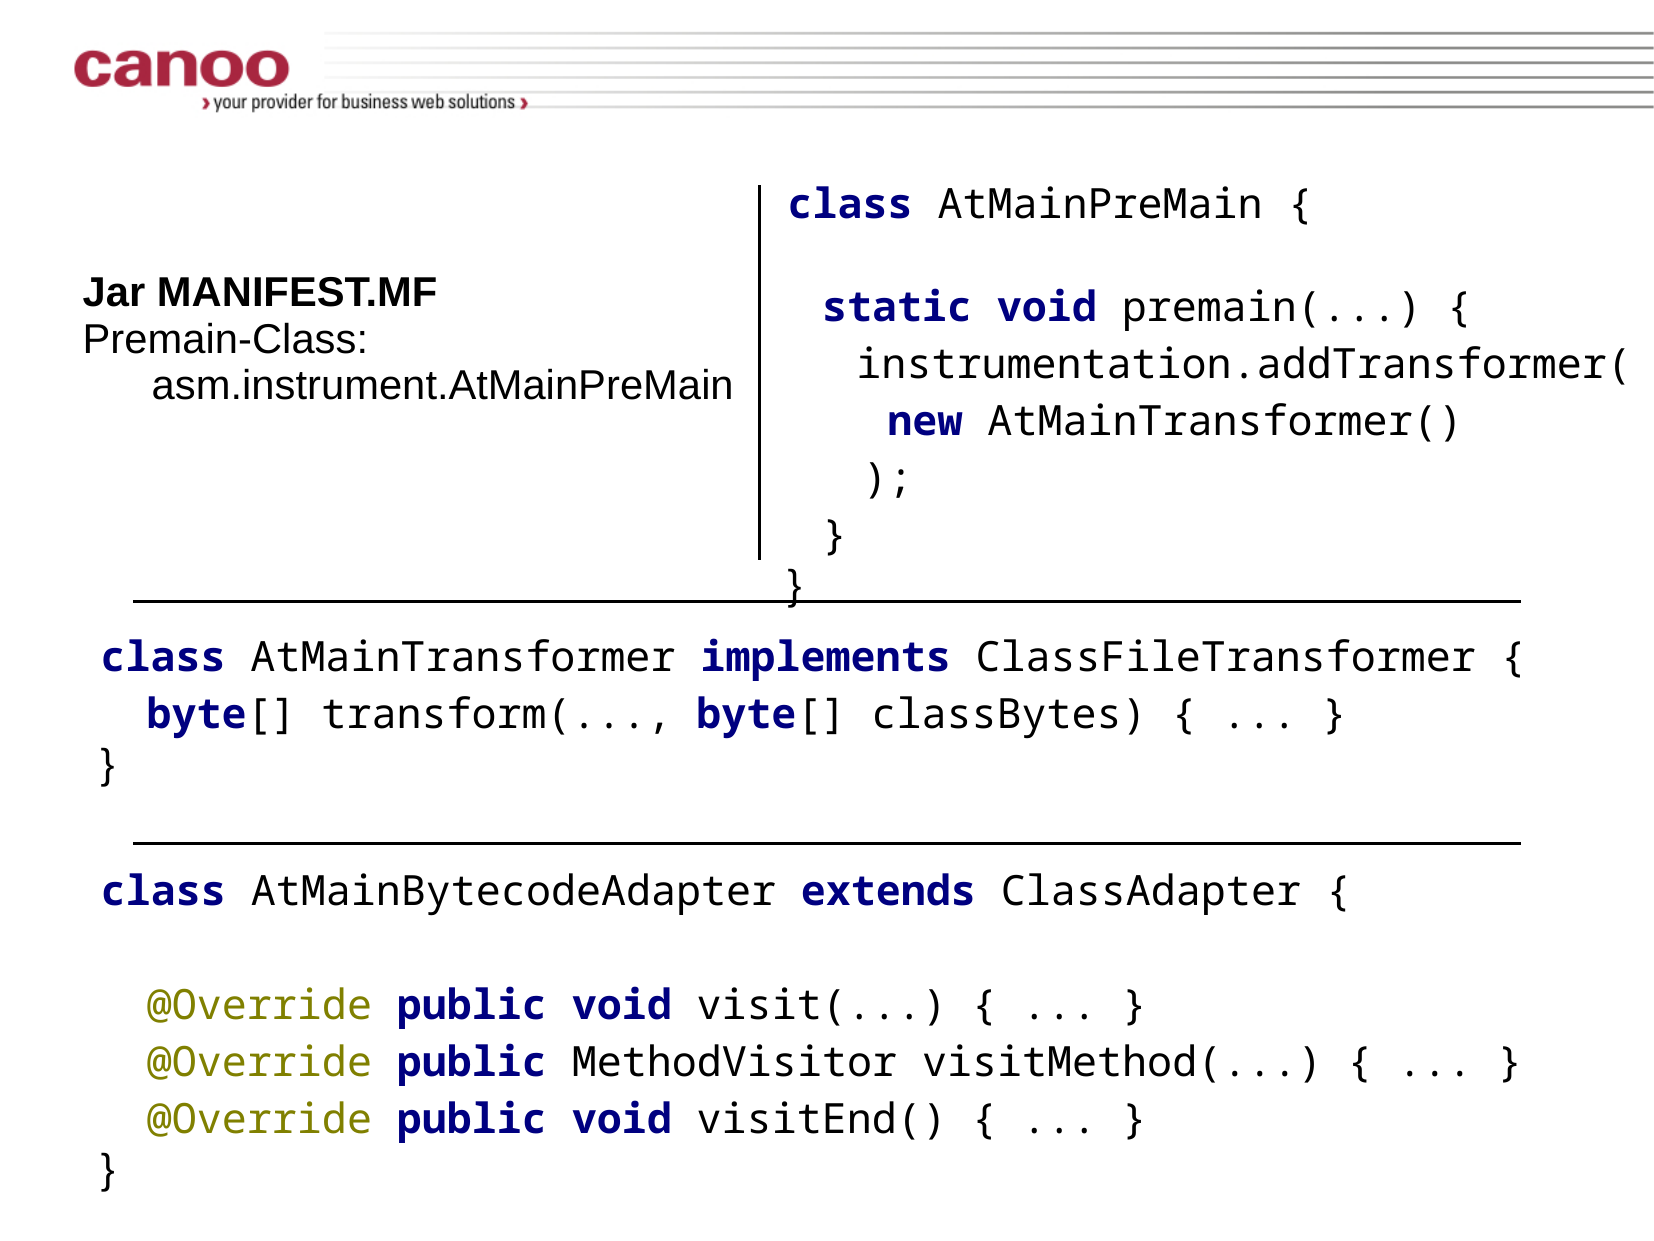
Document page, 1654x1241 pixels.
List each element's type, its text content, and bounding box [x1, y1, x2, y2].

subtitle class AtMainTransformer implements ClassFileTransformer { byte[] transform(..., byte[] classBytes) { ... } } [100, 626, 1554, 798]
picture [0, 0, 1654, 166]
text_box class AtMainBytecodeAdapter extends ClassAdapter { @Override public void visit(...) { ... } @Override public MethodVisitor visitMethod(...) { ... } @Override public void visitEnd() { ... } } [100, 860, 1651, 1241]
text_box class AtMainPreMain { static void premain(...) { instrumentation.addTransformer( new AtMainTransformer() ); } } [787, 173, 1654, 707]
text_box Jar MANIFEST.MF Premain-Class: asm.instrument.AtMainPreMain [82, 161, 788, 563]
